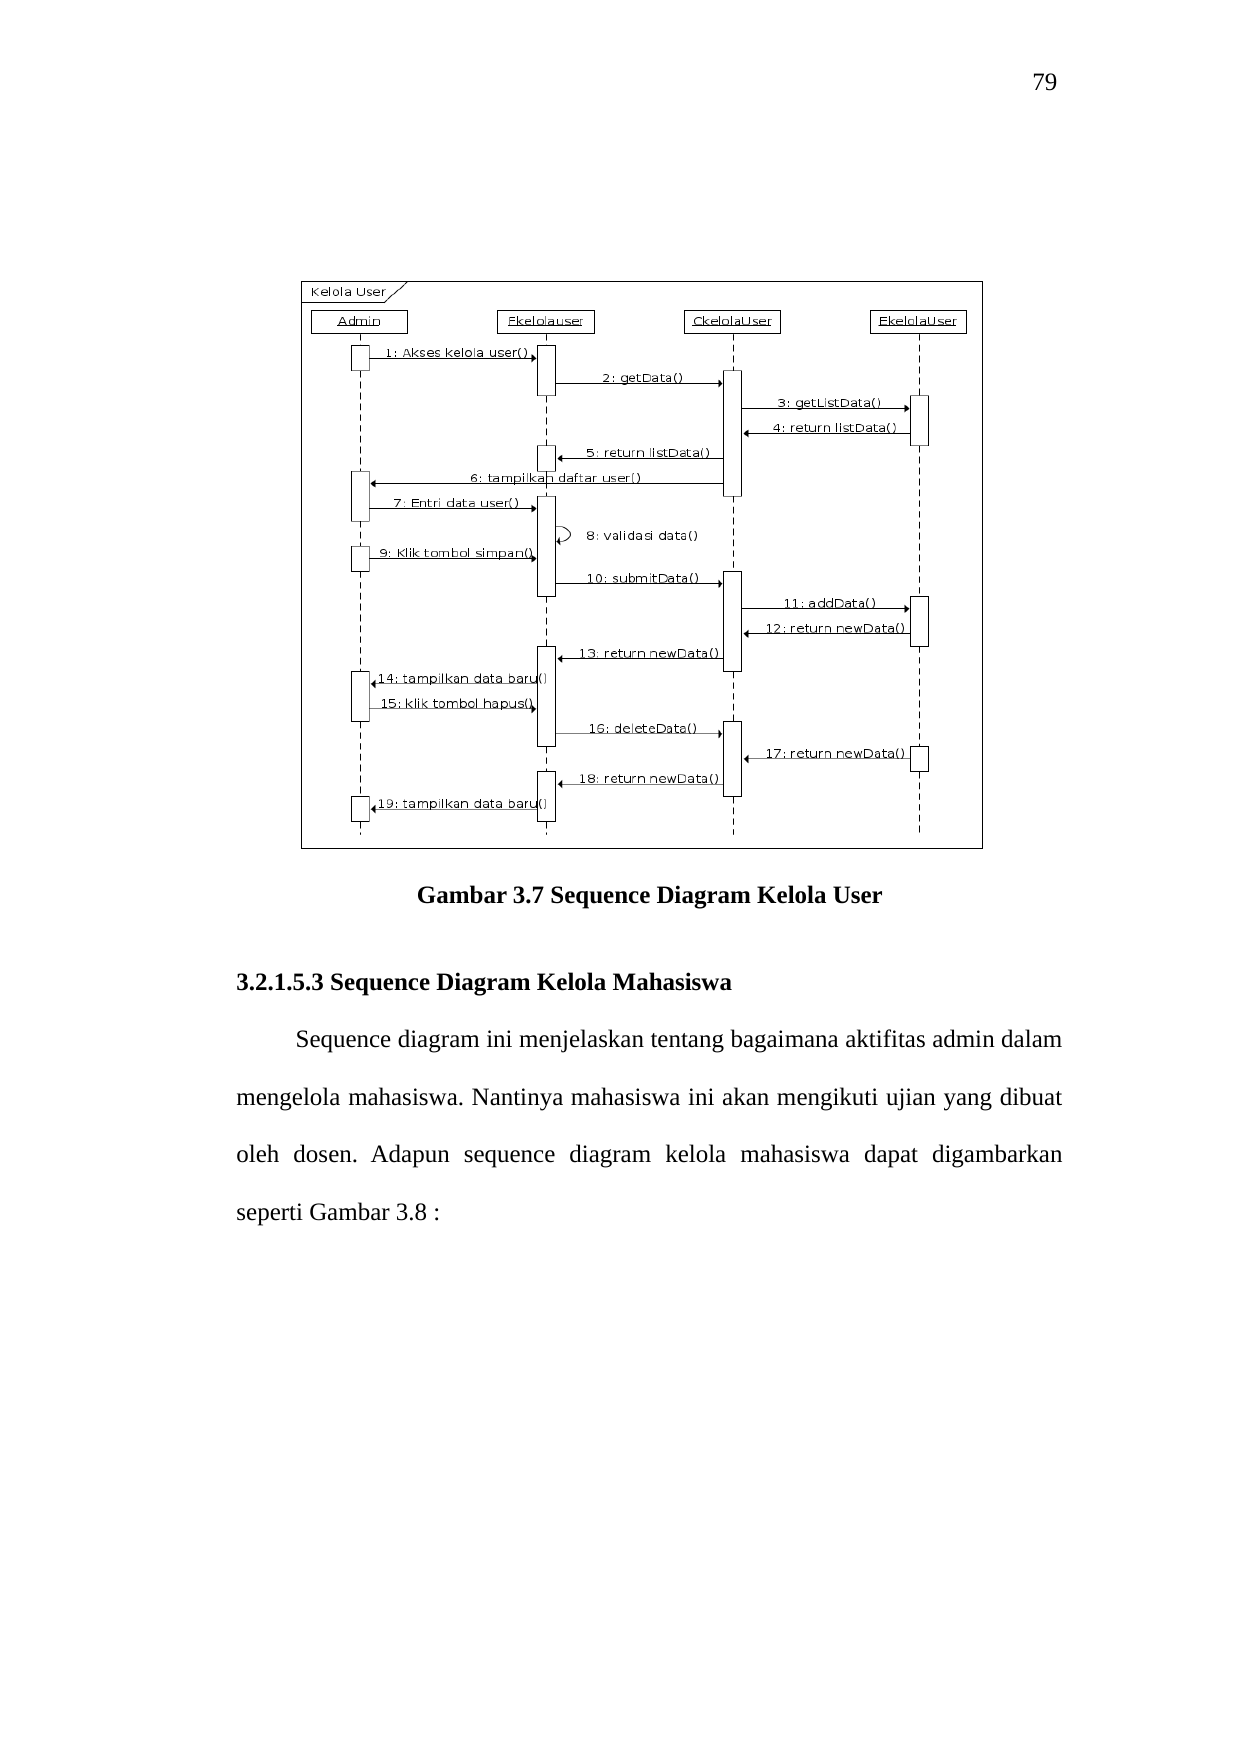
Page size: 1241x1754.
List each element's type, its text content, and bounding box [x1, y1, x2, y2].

text Gambar 3.7 Sequence Diagram Kelola User [236, 852, 1063, 909]
text Sequence diagram ini menjelaskan tentang bagaimana aktifitas admin dalam mengelola mahasiswa. Nantinya mahasiswa ini akan mengikuti ujian yang dibuat oleh dosen. Adapun sequence diagram kelola mahasiswa dapat digambarkan seperti Gambar 3.8 : [236, 1024, 1063, 1226]
subtitle 3.2.1.5.3 Sequence Diagram Kelola Mahasiswa [236, 967, 1063, 996]
picture [294, 275, 990, 852]
